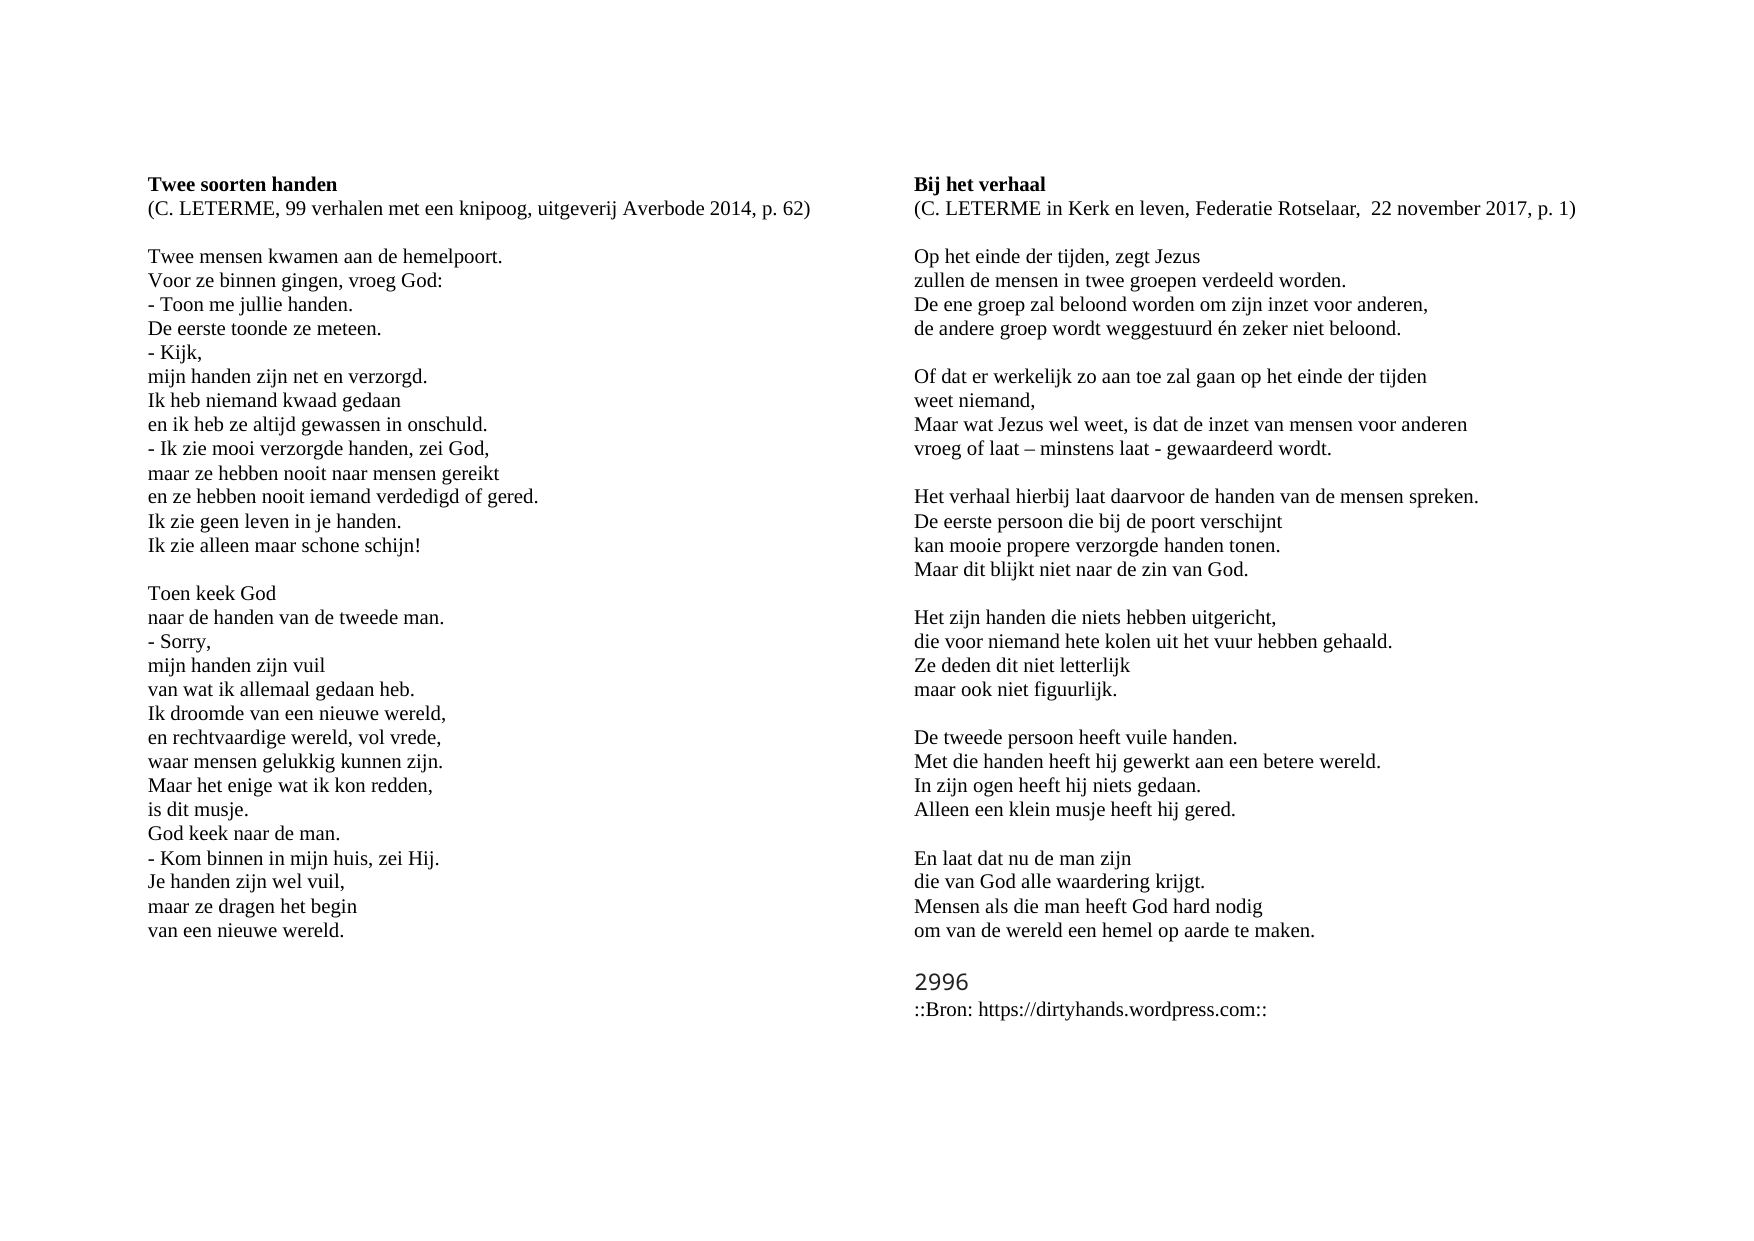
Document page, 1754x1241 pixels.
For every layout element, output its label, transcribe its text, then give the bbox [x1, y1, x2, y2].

text maar ook niet figuurlijk. [914, 677, 1606, 701]
text maar ze hebben nooit naar mensen gereikt [148, 460, 840, 484]
text maar ze dragen het begin [148, 893, 840, 918]
text Maar wat Jezus wel weet, is dat de inzet van mensen voor anderen [914, 412, 1606, 436]
text En laat dat nu de man zijn [914, 845, 1606, 869]
text van wat ik allemaal gedaan heb. [148, 677, 840, 701]
text mijn handen zijn vuil [148, 653, 840, 677]
text (C. LETERME in Kerk en leven, Federatie Rotselaar, 22 november 2017, p. 1) [914, 196, 1606, 220]
text van een nieuwe wereld. [148, 918, 840, 942]
text Het verhaal hierbij laat daarvoor de handen van de mensen spreken. [914, 484, 1606, 508]
text De ene groep zal beloond worden om zijn inzet voor anderen, [914, 292, 1606, 316]
text De tweede persoon heeft vuile handen. [914, 725, 1606, 749]
text en ik heb ze altijd gewassen in onschuld. [148, 412, 840, 436]
text Het zijn handen die niets hebben uitgericht, [914, 605, 1606, 629]
text naar de handen van de tweede man. [148, 605, 840, 629]
text Mensen als die man heeft God hard nodig [914, 893, 1606, 918]
text Ik heb niemand kwaad gedaan [148, 388, 840, 412]
text Met die handen heeft hij gewerkt aan een betere wereld. [914, 749, 1606, 773]
text Bij het verhaal [914, 172, 1606, 196]
text De eerste toonde ze meteen. [148, 316, 840, 340]
text Of dat er werkelijk zo aan toe zal gaan op het einde der tijden [914, 364, 1606, 388]
text 2996 [914, 966, 1606, 997]
text om van de wereld een hemel op aarde te maken. [914, 918, 1606, 942]
text kan mooie propere verzorgde handen tonen. [914, 533, 1606, 557]
text Alleen een klein musje heeft hij gered. [914, 797, 1606, 821]
text Voor ze binnen gingen, vroeg God: [148, 268, 840, 292]
text mijn handen zijn net en verzorgd. [148, 364, 840, 388]
text Op het einde der tijden, zegt Jezus [914, 244, 1606, 268]
text weet niemand, [914, 388, 1606, 412]
text die voor niemand hete kolen uit het vuur hebben gehaald. [914, 629, 1606, 653]
text Ik droomde van een nieuwe wereld, [148, 701, 840, 725]
text zullen de mensen in twee groepen verdeeld worden. [914, 268, 1606, 292]
text Je handen zijn wel vuil, [148, 869, 840, 893]
text Toen keek God [148, 581, 840, 605]
text - Sorry, [148, 629, 840, 653]
text In zijn ogen heeft hij niets gedaan. [914, 773, 1606, 797]
text Ze deden dit niet letterlijk [914, 653, 1606, 677]
text en ze hebben nooit iemand verdedigd of gered. [148, 484, 840, 508]
text - Kijk, [148, 340, 840, 364]
text - Kom binnen in mijn huis, zei Hij. [148, 845, 840, 869]
text Maar dit blijkt niet naar de zin van God. [914, 557, 1606, 581]
text waar mensen gelukkig kunnen zijn. [148, 749, 840, 773]
text De eerste persoon die bij de poort verschijnt [914, 508, 1606, 533]
text en rechtvaardige wereld, vol vrede, [148, 725, 840, 749]
text (C. LETERME, 99 verhalen met een knipoog, uitgeverij Averbode 2014, p. 62) [148, 196, 840, 220]
text die van God alle waardering krijgt. [914, 869, 1606, 893]
text - Ik zie mooi verzorgde handen, zei God, [148, 436, 840, 460]
text Ik zie geen leven in je handen. [148, 508, 840, 533]
text God keek naar de man. [148, 821, 840, 845]
text is dit musje. [148, 797, 840, 821]
text - Toon me jullie handen. [148, 292, 840, 316]
text Twee mensen kwamen aan de hemelpoort. [148, 244, 840, 268]
text ::Bron: https://dirtyhands.wordpress.com:: [914, 997, 1606, 1021]
text Twee soorten handen [148, 172, 840, 196]
text Ik zie alleen maar schone schijn! [148, 533, 840, 557]
text de andere groep wordt weggestuurd én zeker niet beloond. [914, 316, 1606, 340]
text vroeg of laat – minstens laat - gewaardeerd wordt. [914, 436, 1606, 460]
text Maar het enige wat ik kon redden, [148, 773, 840, 797]
